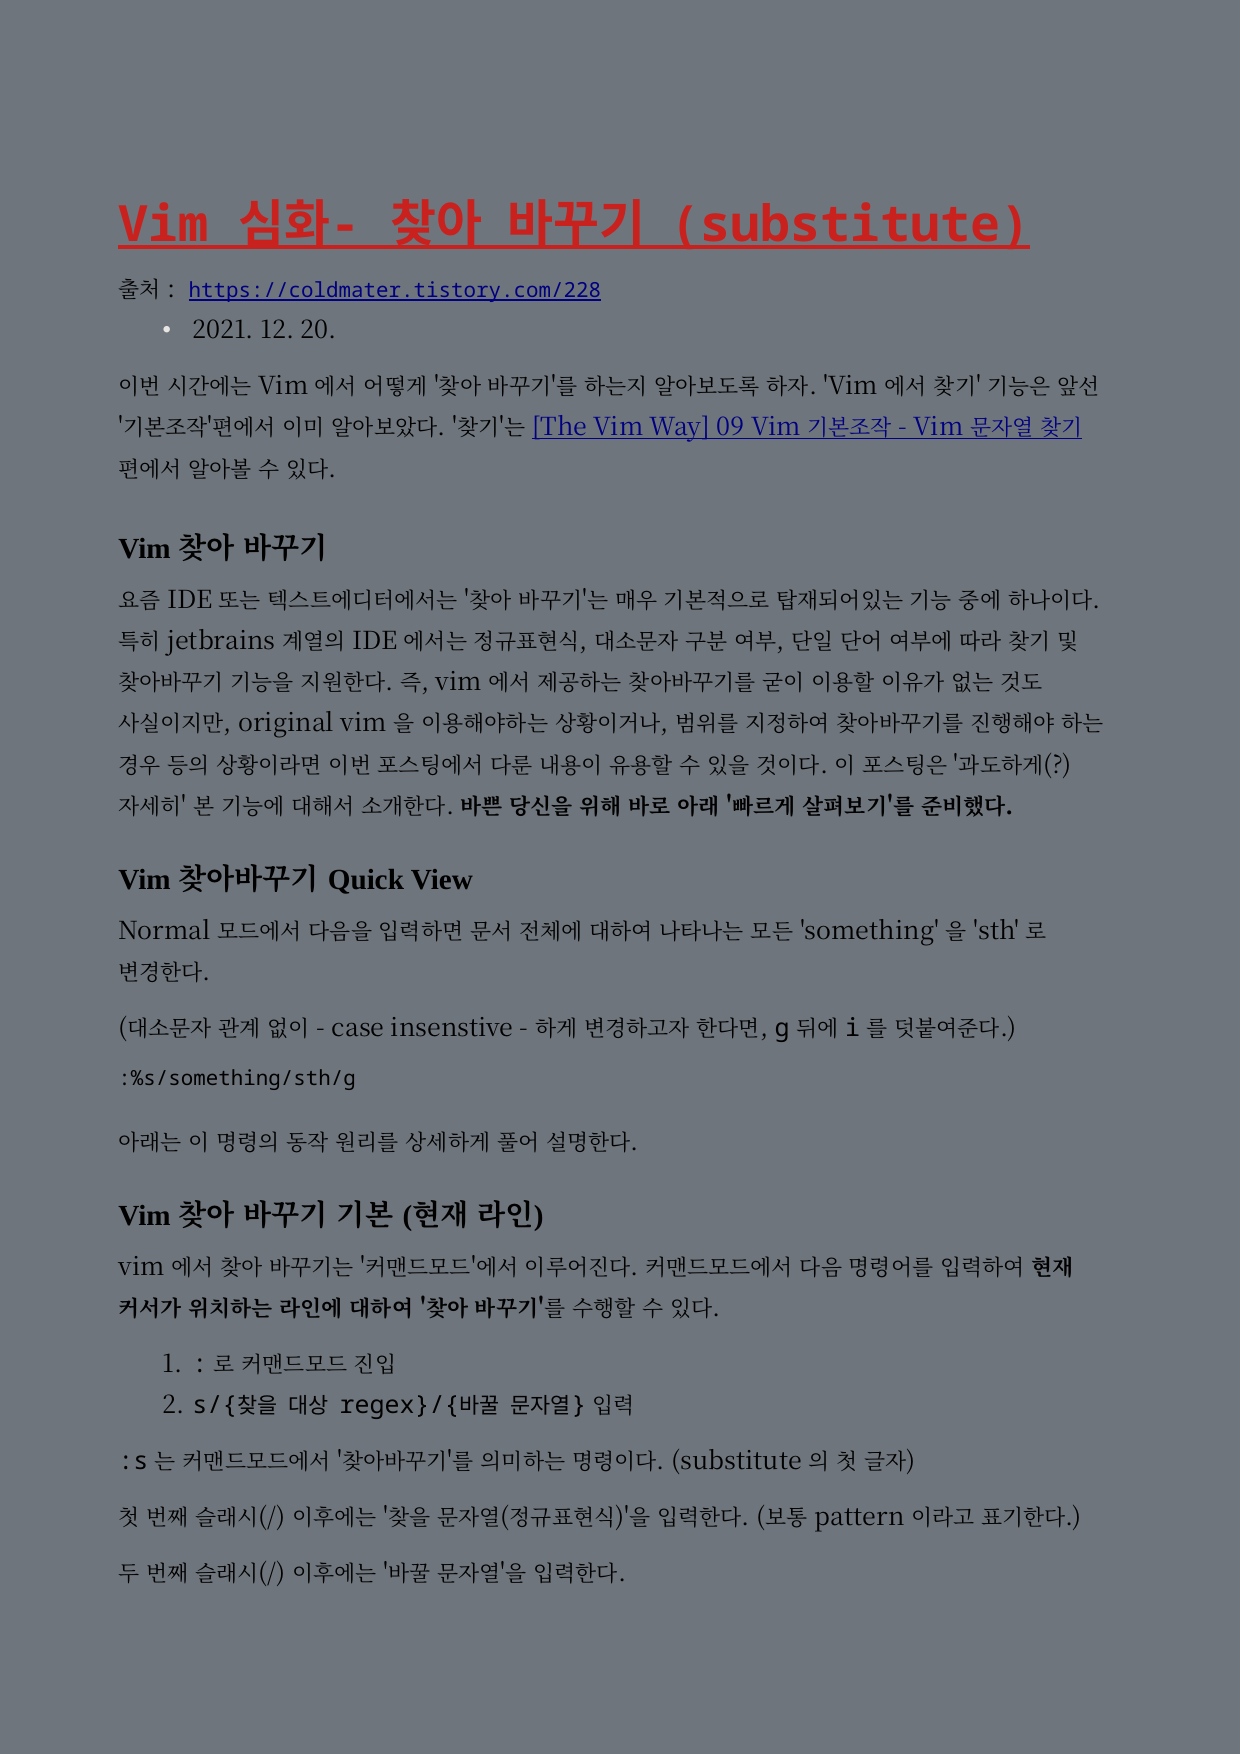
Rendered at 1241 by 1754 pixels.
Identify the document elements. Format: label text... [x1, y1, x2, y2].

text 두 번째 슬래시(/) 이후에는 '바꿀 문자열'을 입력한다. [118, 1552, 1122, 1588]
subtitle Vim 심화- 찾아 바꾸기 (substitute) [118, 183, 1122, 256]
text 아래는 이 명령의 동작 원리를 상세하게 풀어 설명한다. [118, 1121, 1122, 1157]
text 첫 번째 슬래시(/) 이후에는 '찾을 문자열(정규표현식)'을 입력한다. (보통 pattern 이라고 표기한다.) [118, 1496, 1122, 1532]
text :s 는 커맨드모드에서 '찾아바꾸기'를 의미하는 명령이다. (substitute 의 첫 글자) [118, 1441, 1122, 1477]
text 이번 시간에는 Vim 에서 어떻게 '찾아 바꾸기'를 하는지 알아보도록 하자. 'Vim 에서 찾기' 기능은 앞선 '기본조작'편에서 이미 알아보았다. '찾기'는 [The Vim Way] 09 Vim 기본조작 - Vim 문자열 찾기 편에서 알아볼 수 있다. [118, 366, 1122, 484]
text vim 에서 찾아 바꾸기는 '커맨드모드'에서 이루어진다. 커맨드모드에서 다음 명령어를 입력하여 현재 커서가 위치하는 라인에 대하여 '찾아 바꾸기'를 수행할 수 있다. [118, 1246, 1122, 1323]
list 2021. 12. 20. [162, 310, 1122, 346]
text 출처 : https://coldmater.tistory.com/228 [118, 269, 1122, 305]
list : 로 커맨드모드 진입 [162, 1343, 1122, 1379]
text Normal 모드에서 다음을 입력하면 문서 전체에 대하여 나타나는 모든 'something' 을 'sth' 로 변경한다. [118, 910, 1122, 988]
text :%s/something/sth/g [118, 1063, 1122, 1092]
subtitle Vim 찾아바꾸기 Quick View [118, 856, 1122, 898]
list s/{찾을 대상 regex}/{바꿀 문자열} 입력 [162, 1384, 1122, 1421]
text (대소문자 관계 없이 - case insenstive - 하게 변경하고자 한다면, g 뒤에 i 를 덧붙여준다.) [118, 1007, 1122, 1043]
text 요즘 IDE 또는 텍스트에디터에서는 '찾아 바꾸기'는 매우 기본적으로 탑재되어있는 기능 중에 하나이다. 특히 jetbrains 계열의 IDE 에서는 정규표현식, 대소문자 구분 여부, 단일 단어 여부에 따라 찾기 및 찾아바꾸기 기능을 지원한다. 즉, vim 에서 제공하는 찾아바꾸기를 굳이 이용할 이유가 없는 것도 사실이지만, original vim 을 이용해야하는 상황이거나, 범위를 지정하여 찾아바꾸기를 진행해야 하는 경우 등의 상황이라면 이번 포스팅에서 다룬 내용이 유용할 수 있을 것이다. 이 포스팅은 '과도하게(?) 자세히' 본 기능에 대해서 소개한다. 바쁜 당신을 위해 바로 아래 '빠르게 살펴보기'를 준비했다. [118, 579, 1122, 822]
subtitle Vim 찾아 바꾸기 기본 (현재 라인) [118, 1192, 1122, 1234]
subtitle Vim 찾아 바꾸기 [118, 525, 1122, 567]
